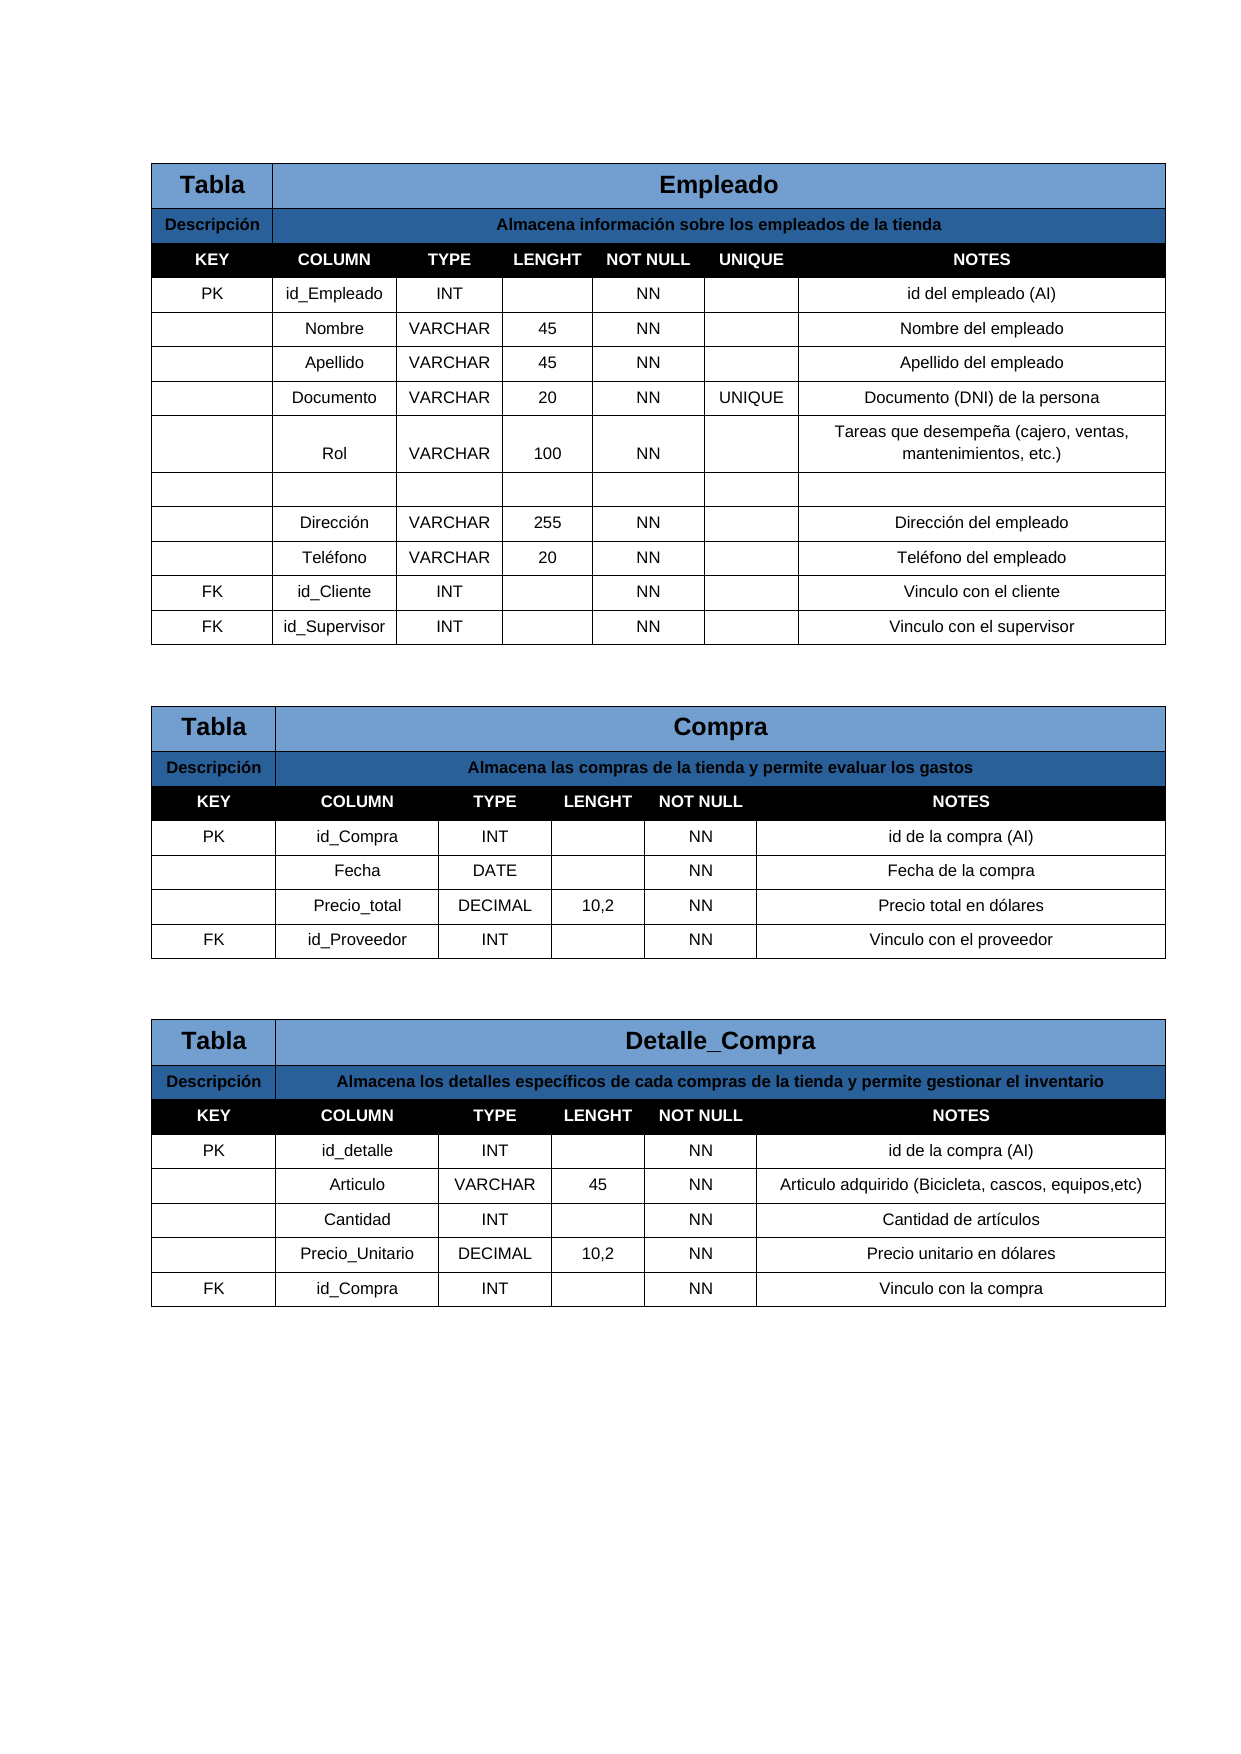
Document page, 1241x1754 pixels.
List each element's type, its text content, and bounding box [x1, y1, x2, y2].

table_cell id del empleado (AI) [799, 278, 1165, 312]
table_header Detalle_Compra [276, 1020, 1165, 1065]
table_cell [503, 576, 592, 609]
table_cell Documento (DNI) de la persona [799, 382, 1165, 415]
table_cell Fecha [276, 856, 438, 889]
table_cell VARCHAR [397, 347, 502, 381]
table_cell [503, 278, 592, 312]
table_cell 255 [503, 507, 592, 541]
table_cell PK [152, 1135, 275, 1168]
table_cell KEY [152, 1100, 275, 1134]
table_cell [152, 542, 272, 575]
table_cell TYPE [439, 787, 551, 820]
table_cell INT [439, 925, 551, 958]
table_cell Almacena información sobre los empleados de la tienda [273, 209, 1165, 243]
table_cell NN [593, 313, 704, 346]
table_cell NN [645, 1238, 756, 1272]
table_cell VARCHAR [397, 382, 502, 415]
table_cell INT [397, 576, 502, 609]
table_cell Vinculo con el proveedor [757, 925, 1165, 958]
table_cell Almacena las compras de la tienda y permite evaluar los gastos [276, 752, 1165, 786]
table_cell PK [152, 278, 272, 312]
table_cell [152, 313, 272, 346]
table_cell Almacena los detalles específicos de cada compras de la tienda y permite gestionar el inventario [276, 1066, 1165, 1099]
table_cell VARCHAR [397, 313, 502, 346]
table_cell id_Empleado [273, 278, 396, 312]
table_cell Dirección [273, 507, 396, 541]
table_cell [705, 473, 798, 506]
table_cell COLUMN [276, 1100, 438, 1134]
table_cell FK [152, 611, 272, 644]
table_cell [552, 821, 644, 854]
table_cell NOTES [757, 1100, 1165, 1134]
table_cell Rol [273, 416, 396, 472]
table_header Tabla [152, 707, 275, 751]
table_cell INT [397, 611, 502, 644]
table_cell [152, 473, 272, 506]
table_cell id_Proveedor [276, 925, 438, 958]
table_cell 10,2 [552, 1238, 644, 1272]
table_cell Descripción [152, 209, 272, 243]
table_cell Dirección del empleado [799, 507, 1165, 541]
table_cell [273, 473, 396, 506]
table_header Compra [276, 707, 1165, 751]
table_cell NOT NULL [645, 1100, 756, 1134]
table_cell FK [152, 1273, 275, 1306]
table_cell Cantidad de artículos [757, 1204, 1165, 1237]
table_cell Nombre [273, 313, 396, 346]
table_cell [705, 507, 798, 541]
table_cell PK [152, 821, 275, 854]
table_cell KEY [152, 244, 272, 277]
table_cell [152, 416, 272, 472]
table_cell [552, 1273, 644, 1306]
table_cell [705, 576, 798, 609]
table_cell NN [593, 507, 704, 541]
table_cell INT [439, 1135, 551, 1168]
table_cell 10,2 [552, 890, 644, 923]
table_cell DECIMAL [439, 890, 551, 923]
table_cell Precio_Unitario [276, 1238, 438, 1272]
table_cell Apellido [273, 347, 396, 381]
table_cell 45 [503, 347, 592, 381]
table_cell Descripción [152, 752, 275, 786]
table_cell 45 [503, 313, 592, 346]
table_cell NN [645, 1135, 756, 1168]
table_cell Articulo [276, 1169, 438, 1203]
table_cell FK [152, 925, 275, 958]
table_cell id_Supervisor [273, 611, 396, 644]
table_cell COLUMN [273, 244, 396, 277]
table_cell Cantidad [276, 1204, 438, 1237]
table_cell NN [645, 925, 756, 958]
table_cell id_Compra [276, 1273, 438, 1306]
table_cell [152, 1169, 275, 1203]
table_cell UNIQUE [705, 382, 798, 415]
table_cell LENGHT [552, 787, 644, 820]
table_cell NN [593, 611, 704, 644]
table_cell [705, 416, 798, 472]
table_cell NN [645, 821, 756, 854]
table_cell Precio total en dólares [757, 890, 1165, 923]
table_cell Vinculo con la compra [757, 1273, 1165, 1306]
table_cell Descripción [152, 1066, 275, 1099]
table_cell NOTES [799, 244, 1165, 277]
table_cell id de la compra (AI) [757, 1135, 1165, 1168]
table_cell [705, 278, 798, 312]
table_cell Vinculo con el cliente [799, 576, 1165, 609]
table_cell INT [439, 1204, 551, 1237]
table_cell [799, 473, 1165, 506]
table_header Tabla [152, 1020, 275, 1065]
table_cell Teléfono [273, 542, 396, 575]
table_cell TYPE [397, 244, 502, 277]
table_cell DECIMAL [439, 1238, 551, 1272]
table_cell [705, 347, 798, 381]
table_cell [152, 856, 275, 889]
table_cell [397, 473, 502, 506]
table_cell INT [439, 821, 551, 854]
table_cell NN [645, 856, 756, 889]
table_cell INT [439, 1273, 551, 1306]
table_cell Nombre del empleado [799, 313, 1165, 346]
table_cell COLUMN [276, 787, 438, 820]
table_cell LENGHT [503, 244, 592, 277]
table_cell Vinculo con el supervisor [799, 611, 1165, 644]
table_cell VARCHAR [397, 542, 502, 575]
table_cell NOT NULL [593, 244, 704, 277]
table_cell 100 [503, 416, 592, 472]
table_cell Teléfono del empleado [799, 542, 1165, 575]
table_cell 20 [503, 542, 592, 575]
table_cell [705, 611, 798, 644]
table_cell Precio unitario en dólares [757, 1238, 1165, 1272]
table_cell Precio_total [276, 890, 438, 923]
table_cell INT [397, 278, 502, 312]
table_cell 45 [552, 1169, 644, 1203]
table_cell NOT NULL [645, 787, 756, 820]
table_cell Documento [273, 382, 396, 415]
table_cell [593, 473, 704, 506]
table_cell UNIQUE [705, 244, 798, 277]
table_cell id_detalle [276, 1135, 438, 1168]
table_cell [552, 1204, 644, 1237]
table_cell Apellido del empleado [799, 347, 1165, 381]
table_cell Tareas que desempeña (cajero, ventas, mantenimientos, etc.) [799, 416, 1165, 472]
table_header Empleado [273, 164, 1165, 208]
table_cell NN [645, 1273, 756, 1306]
table_cell NN [593, 382, 704, 415]
table_cell [552, 1135, 644, 1168]
table_cell [152, 347, 272, 381]
table_cell DATE [439, 856, 551, 889]
table_cell [152, 382, 272, 415]
table_cell NN [593, 416, 704, 472]
table_cell [552, 925, 644, 958]
table_cell [152, 1238, 275, 1272]
table_cell NN [645, 1169, 756, 1203]
table_cell [152, 1204, 275, 1237]
table_cell NOTES [757, 787, 1165, 820]
table_cell [552, 856, 644, 889]
table_cell id de la compra (AI) [757, 821, 1165, 854]
table_cell VARCHAR [397, 416, 502, 472]
table_cell NN [645, 890, 756, 923]
table_cell LENGHT [552, 1100, 644, 1134]
table_cell [152, 890, 275, 923]
table_cell Fecha de la compra [757, 856, 1165, 889]
table_cell 20 [503, 382, 592, 415]
table_cell [705, 313, 798, 346]
table_cell FK [152, 576, 272, 609]
table_cell id_Compra [276, 821, 438, 854]
table_cell [503, 611, 592, 644]
table_cell id_Cliente [273, 576, 396, 609]
table_cell KEY [152, 787, 275, 820]
table_cell NN [593, 542, 704, 575]
table_cell NN [593, 576, 704, 609]
table_cell NN [593, 278, 704, 312]
table_cell NN [645, 1204, 756, 1237]
table_cell TYPE [439, 1100, 551, 1134]
table_header Tabla [152, 164, 272, 208]
table_cell [705, 542, 798, 575]
table_cell [152, 507, 272, 541]
table_cell VARCHAR [397, 507, 502, 541]
table_cell VARCHAR [439, 1169, 551, 1203]
table_cell [503, 473, 592, 506]
table_cell Articulo adquirido (Bicicleta, cascos, equipos,etc) [757, 1169, 1165, 1203]
table_cell NN [593, 347, 704, 381]
